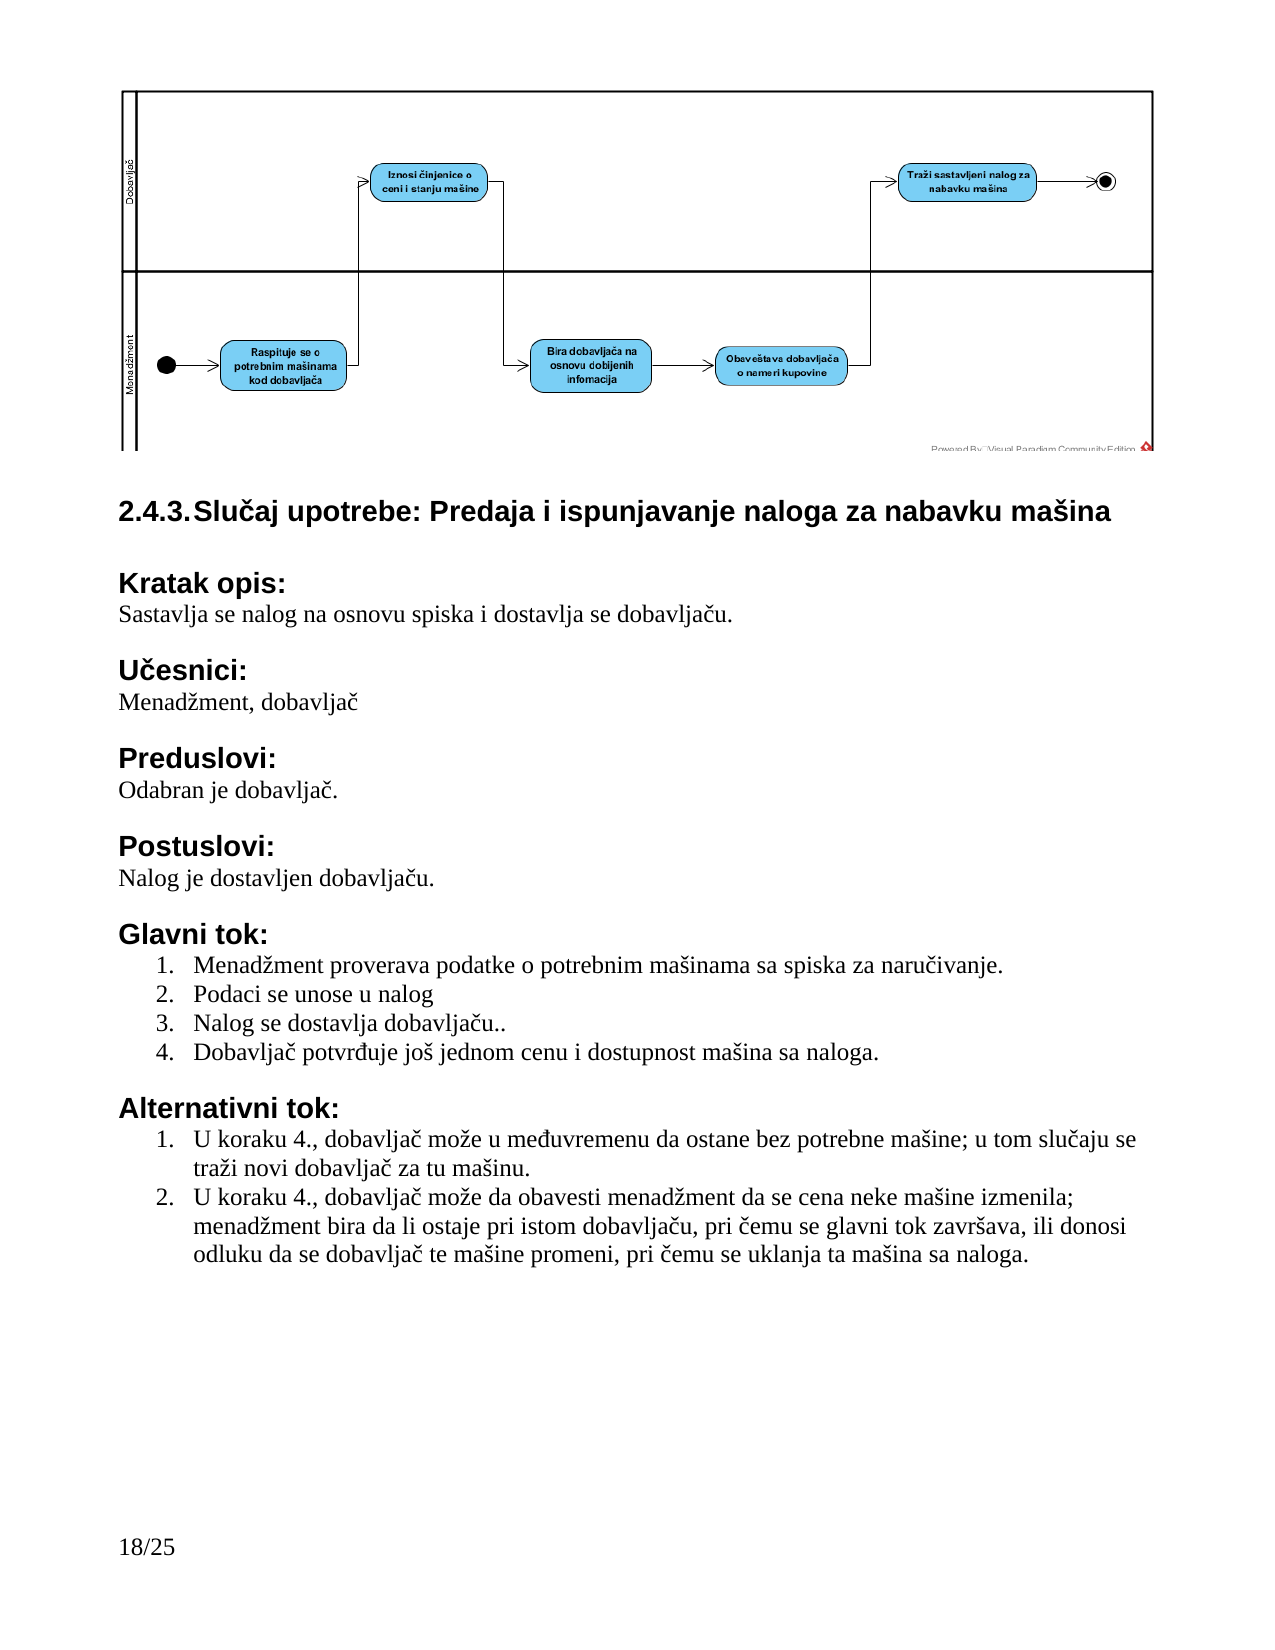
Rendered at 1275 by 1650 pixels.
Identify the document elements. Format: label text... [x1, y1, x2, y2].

list U koraku 4., dobavljač može da obavesti menadžment da se cena neke mašine izmenila; menadžment bira da li ostaje pri istom dobavljaču, pri čemu se glavni tok završava, ili donosi odluku da se dobavljač te mašine promeni, pri čemu se uklanja ta mašina sa naloga. [156, 1182, 1157, 1268]
subtitle Slučaj upotrebe: Predaja i ispunjavanje naloga za nabavku mašina [118, 494, 1157, 528]
subtitle Postuslovi: [118, 829, 1157, 863]
list Podaci se unose u nalog [156, 979, 1157, 1008]
picture [118, 87, 1157, 451]
list Dobavljač potvrđuje još jednom cenu i dostupnost mašina sa naloga. [156, 1037, 1157, 1065]
text Nalog je dostavljen dobavljaču. [118, 863, 1157, 891]
subtitle Kratak opis: [118, 566, 1157, 599]
text Odabran je dobavljač. [118, 775, 1157, 803]
subtitle Glavni tok: [118, 917, 1157, 950]
list Nalog se dostavlja dobavljaču.. [156, 1008, 1157, 1037]
text Sastavlja se nalog na osnovu spiska i dostavlja se dobavljaču. [118, 599, 1157, 628]
subtitle Preduslovi: [118, 741, 1157, 775]
list Menadžment proverava podatke o potrebnim mašinama sa spiska za naručivanje. [156, 950, 1157, 979]
list U koraku 4., dobavljač može u međuvremenu da ostane bez potrebne mašine; u tom slučaju se traži novi dobavljač za tu mašinu. [156, 1124, 1157, 1182]
subtitle Učesnici: [118, 653, 1157, 687]
subtitle Alternativni tok: [118, 1091, 1157, 1124]
text Menadžment, dobavljač [118, 687, 1157, 716]
